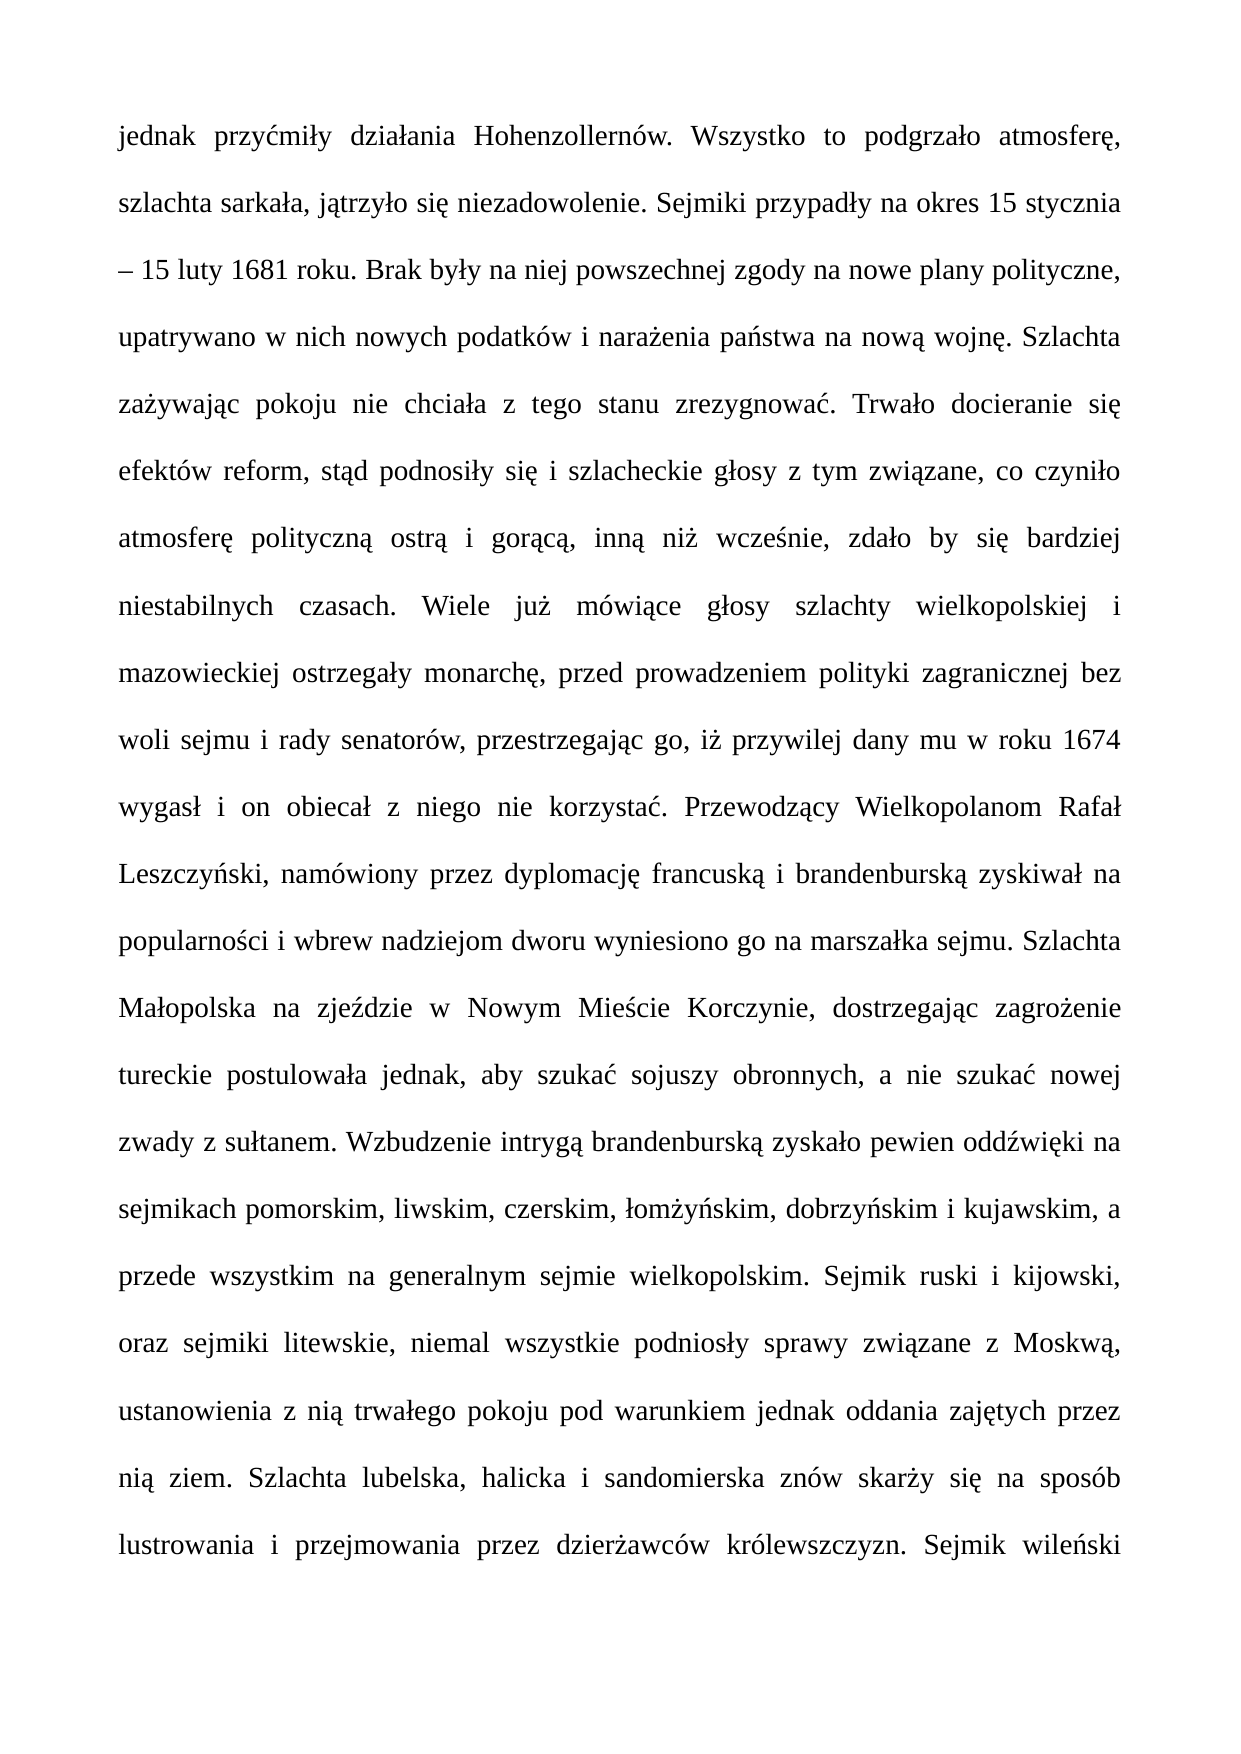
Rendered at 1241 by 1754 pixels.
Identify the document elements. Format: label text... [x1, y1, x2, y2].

text jednak przyćmiły działania Hohenzollernów. Wszystko to podgrzało atmosferę, szlachta sarkała, jątrzyło się niezadowolenie. Sejmiki przypadły na okres 15 stycznia – 15 luty 1681 roku. Brak były na niej powszechnej zgody na nowe plany polityczne, upatrywano w nich nowych podatków i narażenia państwa na nową wojnę. Szlachta zażywając pokoju nie chciała z tego stanu zrezygnować. Trwało docieranie się efektów reform, stąd podnosiły się i szlacheckie głosy z tym związane, co czyniło atmosferę polityczną ostrą i gorącą, inną niż wcześnie, zdało by się bardziej niestabilnych czasach. Wiele już mówiące głosy szlachty wielkopolskiej i mazowieckiej ostrzegały monarchę, przed prowadzeniem polityki zagranicznej bez woli sejmu i rady senatorów, przestrzegając go, iż przywilej dany mu w roku 1674 wygasł i on obiecał z niego nie korzystać. Przewodzący Wielkopolanom Rafał Leszczyński, namówiony przez dyplomację francuską i brandenburską zyskiwał na popularności i wbrew nadziejom dworu wyniesiono go na marszałka sejmu. Szlachta Małopolska na zjeździe w Nowym Mieście Korczynie, dostrzegając zagrożenie tureckie postulowała jednak, aby szukać sojuszy obronnych, a nie szukać nowej zwady z sułtanem. Wzbudzenie intrygą brandenburską zyskało pewien oddźwięki na sejmikach pomorskim, liwskim, czerskim, łomżyńskim, dobrzyńskim i kujawskim, a przede wszystkim na generalnym sejmie wielkopolskim. Sejmik ruski i kijowski, oraz sejmiki litewskie, niemal wszystkie podniosły sprawy związane z Moskwą, ustanowienia z nią trwałego pokoju pod warunkiem jednak oddania zajętych przez nią ziem. Szlachta lubelska, halicka i sandomierska znów skarży się na sposób lustrowania i przejmowania przez dzierżawców królewszczyzn. Sejmik wileński [118, 118, 1122, 1560]
